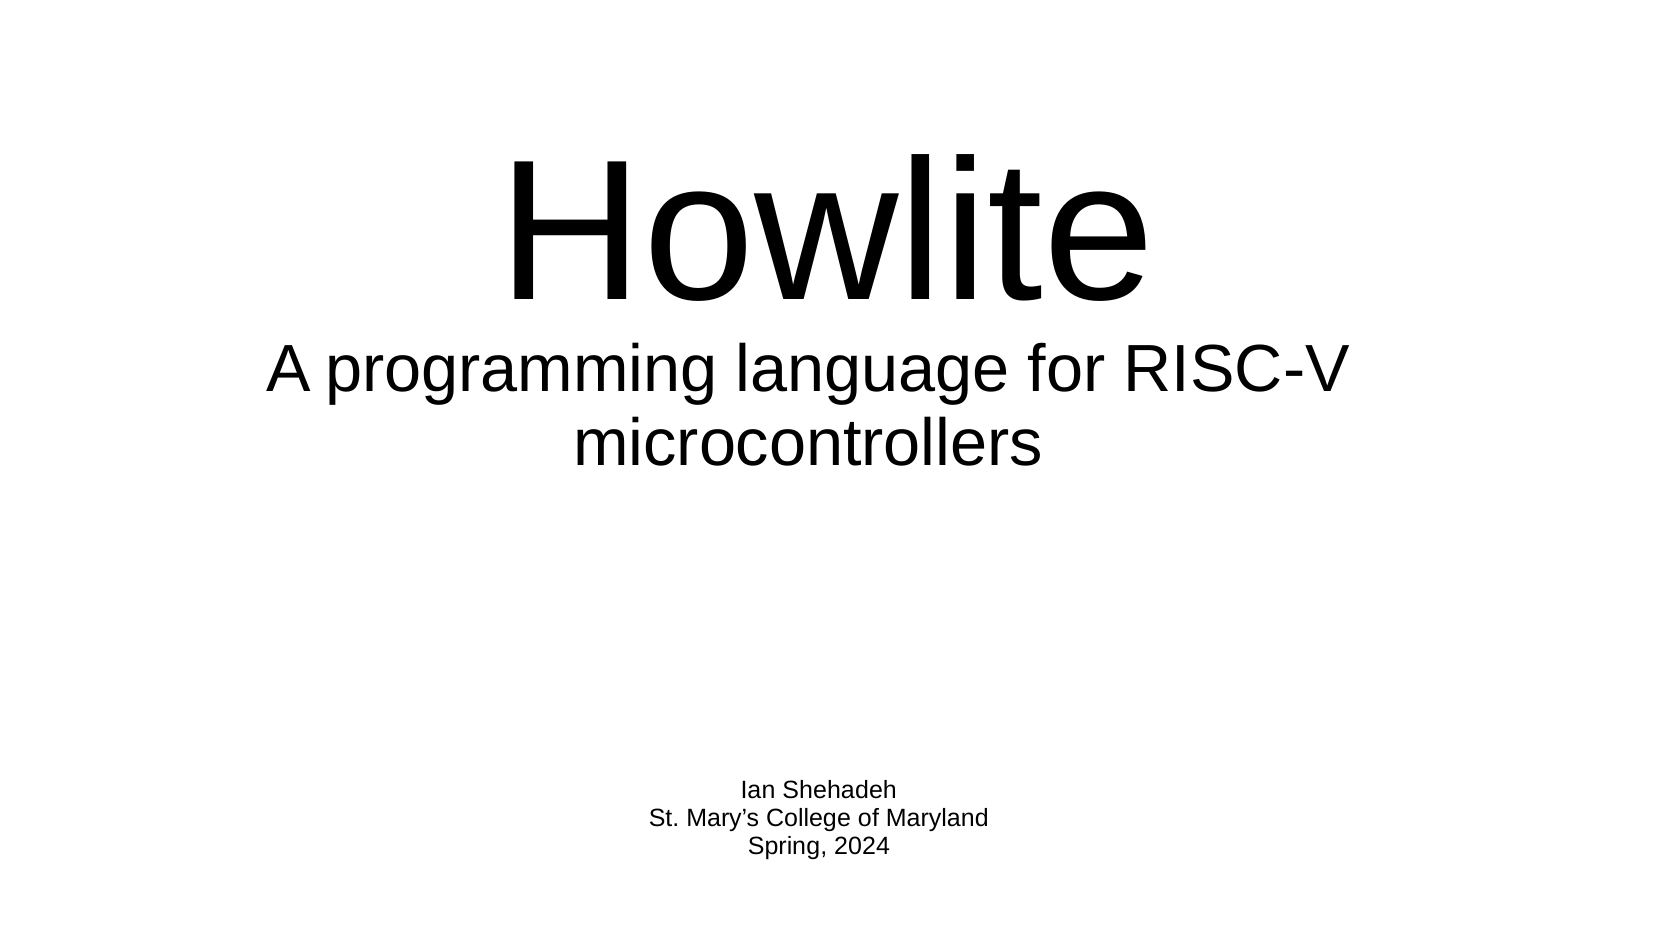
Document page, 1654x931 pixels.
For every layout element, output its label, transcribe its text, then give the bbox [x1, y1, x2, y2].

subtitle A programming language for RISC-V microcontrollers [41, 323, 1576, 488]
text_box Ian Shehadeh St. Mary’s College of Maryland Spring, 2024 [75, 735, 1564, 901]
title Howlite [82, 112, 1571, 323]
